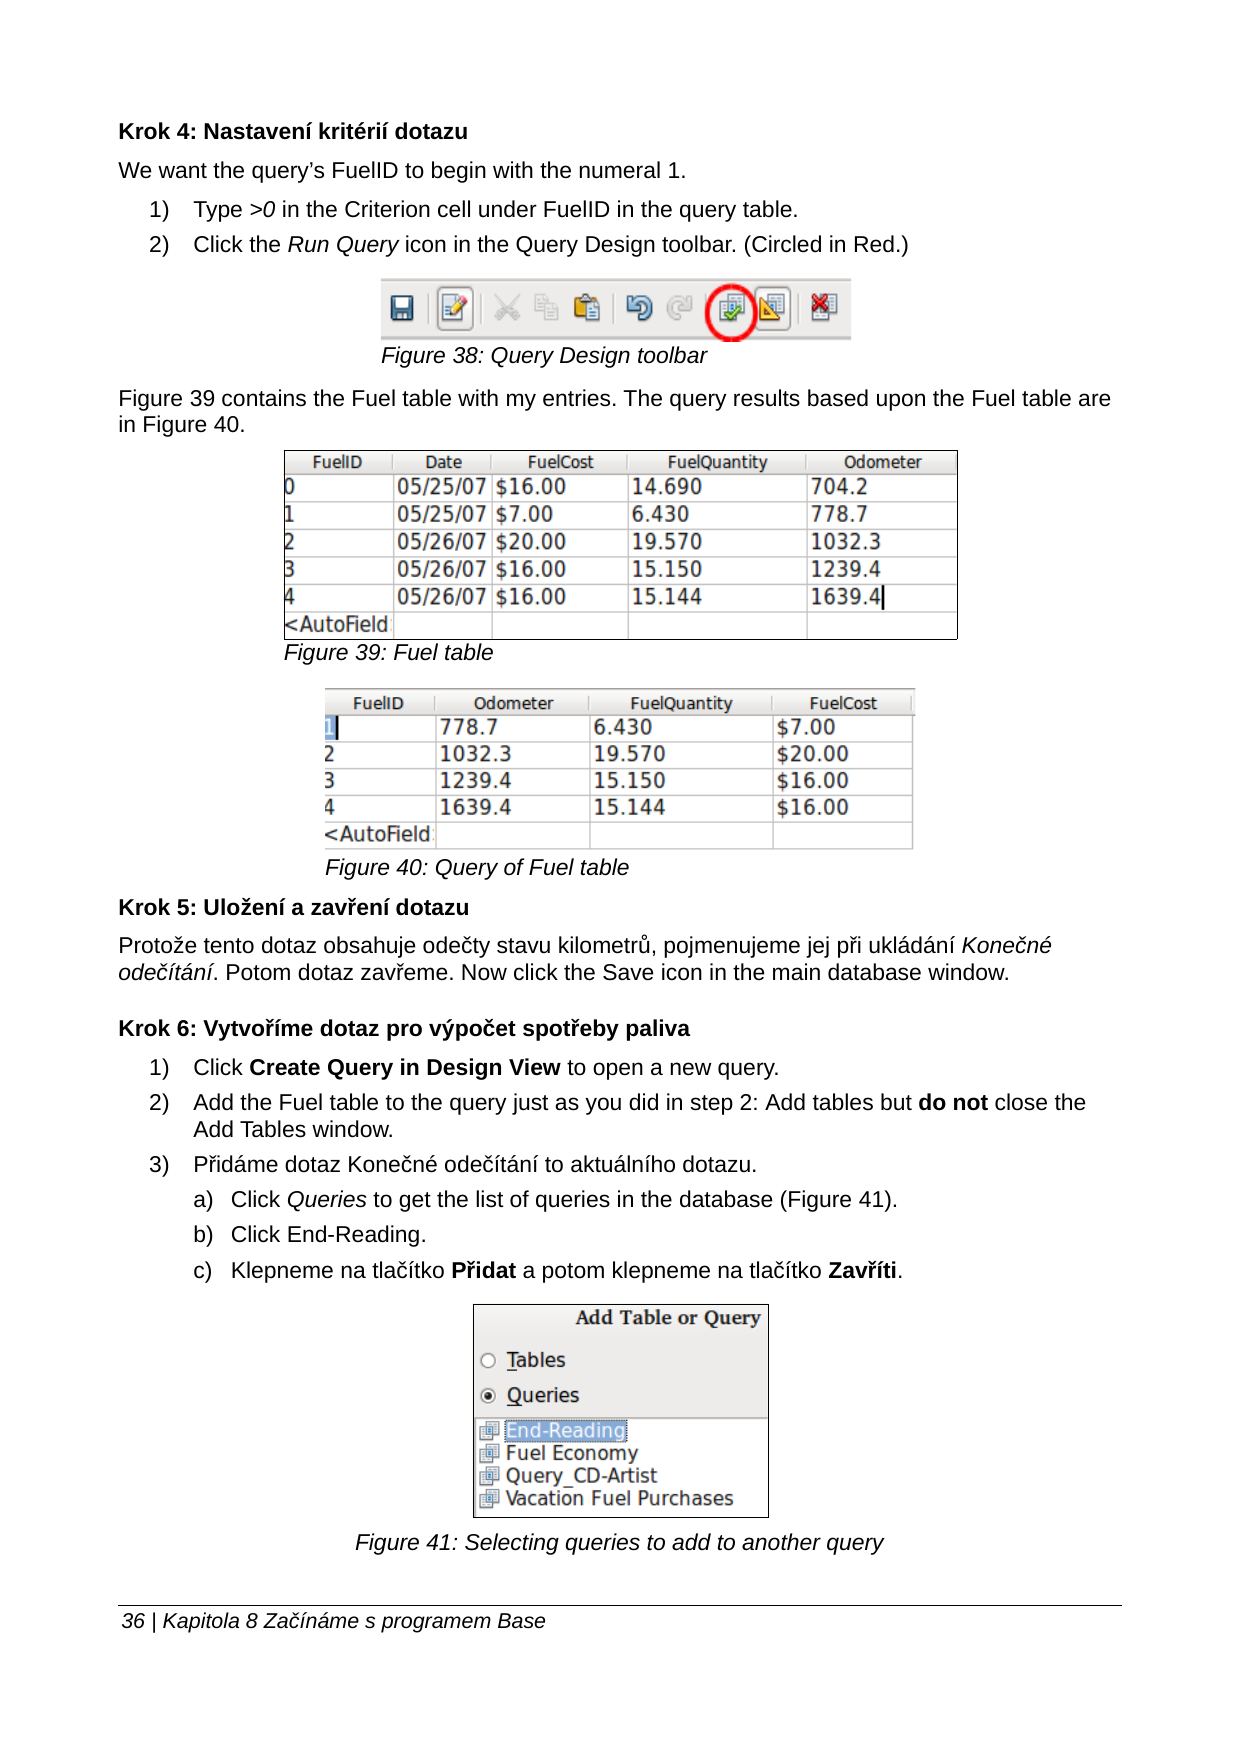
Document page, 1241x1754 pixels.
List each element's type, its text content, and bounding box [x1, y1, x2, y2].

text Krok 5: Uložení a zavření dotazu [118, 894, 1122, 920]
list Click the Run Query icon in the Query Design toolbar. (Circled in Red.) [169, 231, 1122, 257]
text Figure 39: Fuel table [283, 639, 957, 665]
picture [474, 1305, 768, 1517]
text Figure 40: Query of Fuel table [325, 855, 915, 881]
list Klepneme na tlačítko Přidat a potom klepneme na tlačítko Zavříti. [193, 1257, 1122, 1283]
list Přidáme dotaz Konečné odečítání to aktuálního dotazu. [169, 1151, 1122, 1177]
list Click Create Query in Design View to open a new query. [169, 1054, 1122, 1081]
picture [380, 278, 852, 342]
text Krok 4: Nastavení kritérií dotazu [118, 118, 1122, 144]
list Click Queries to get the list of queries in the database (Figure 41). [193, 1186, 1122, 1212]
list Add the Fuel table to the query just as you did in step 2: Add tables but do not close the Add Tables window. [169, 1089, 1122, 1142]
text Protože tento dotaz obsahuje odečty stavu kilometrů, pojmenujeme jej při ukládání Konečné odečítání. Potom dotaz zavřeme. Now click the Save icon in the main database window. [118, 932, 1122, 985]
text Krok 6: Vytvoříme dotaz pro výpočet spotřeby paliva [118, 1015, 1122, 1042]
picture [325, 688, 916, 855]
list Click End-Reading. [193, 1221, 1122, 1248]
text Figure 41: Selecting queries to add to another query [340, 1529, 900, 1556]
text We want the query’s FuelID to begin with the numeral 1. [118, 157, 1122, 183]
text Figure 39 contains the Fuel table with my entries. The query results based upon the Fuel table are in Figure 40. [118, 385, 1122, 437]
picture [285, 451, 957, 639]
text Figure 38: Query Design toolbar [381, 342, 859, 368]
list Type >0 in the Criterion cell under FuelID in the query table. [169, 196, 1122, 222]
